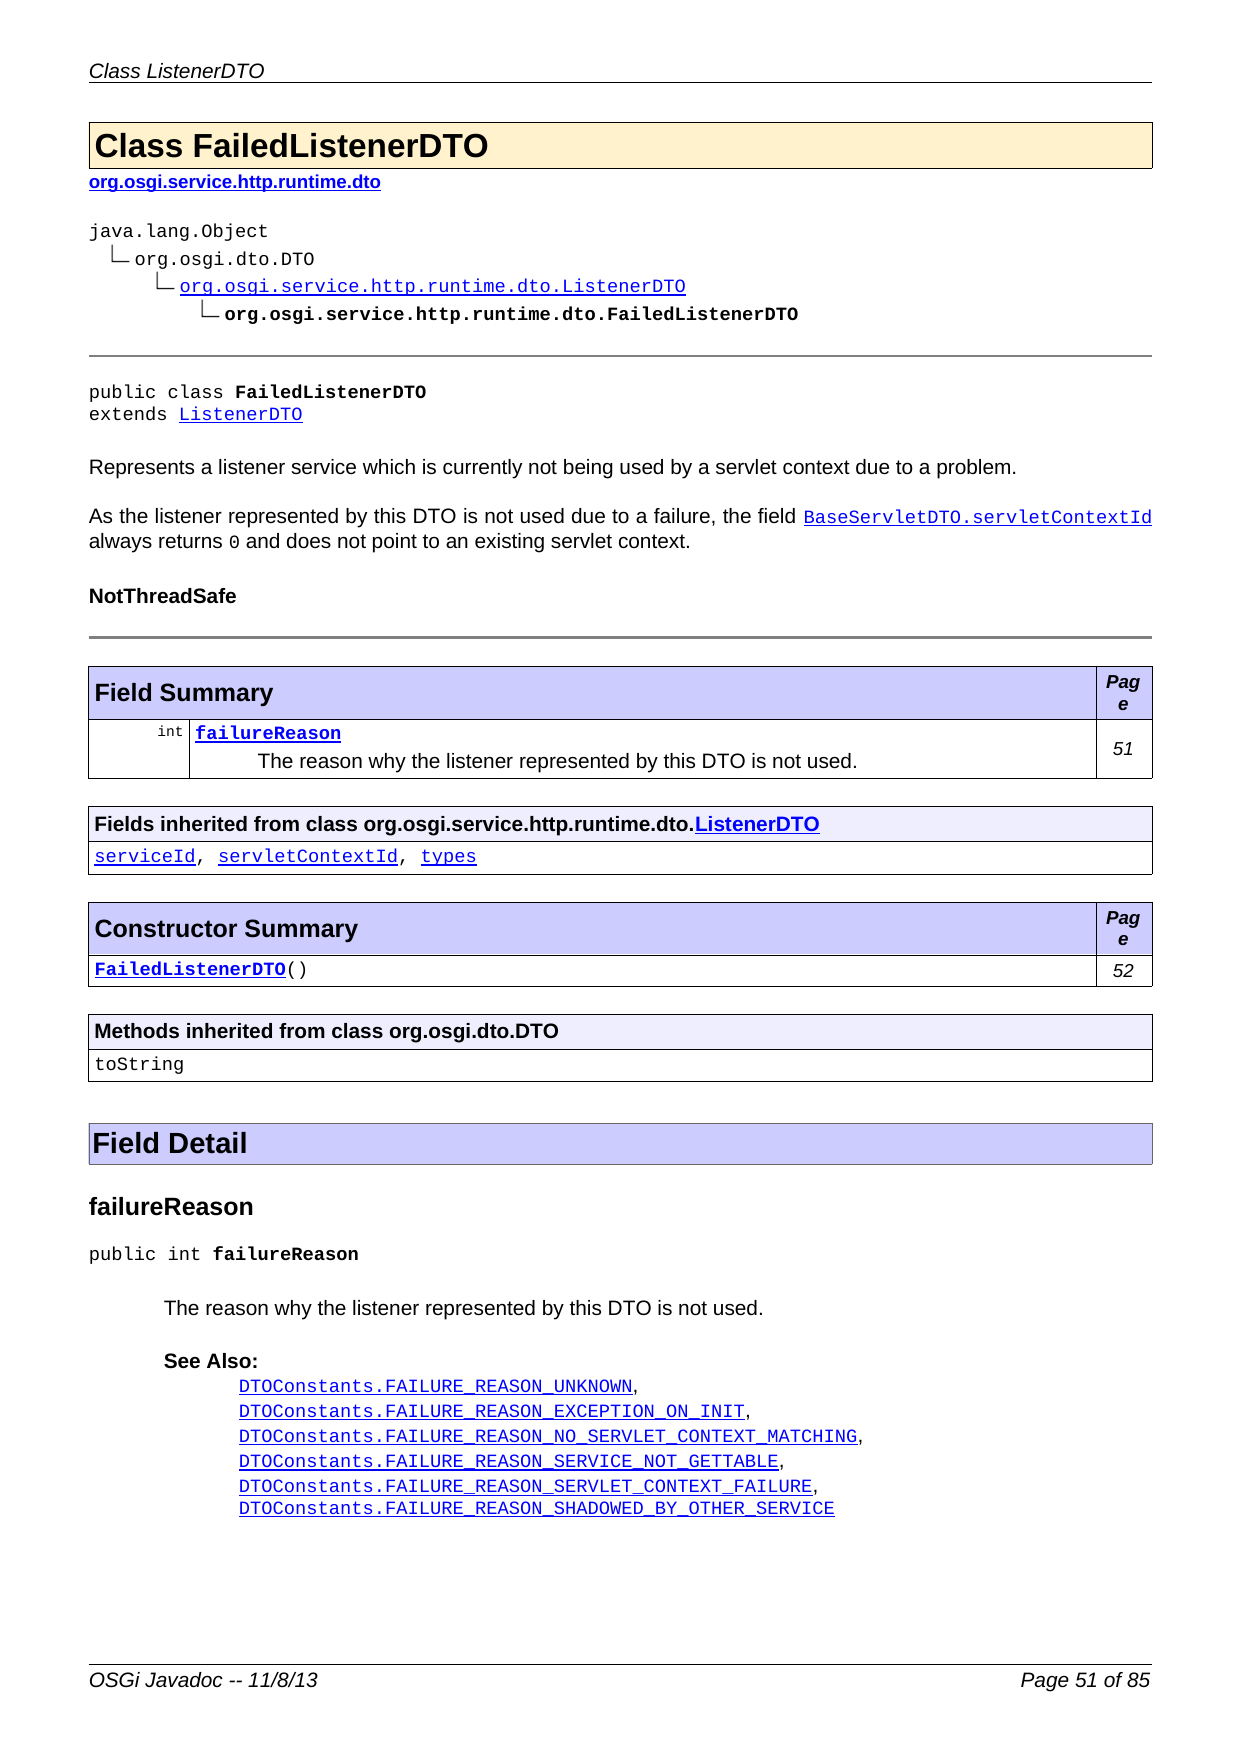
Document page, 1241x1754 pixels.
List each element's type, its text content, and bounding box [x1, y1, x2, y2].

text DTOConstants.FAILURE_REASON_UNKNOWN, DTOConstants.FAILURE_REASON_EXCEPTION_ON_INIT, DTOConstants.FAILURE_REASON_NO_SERVLET_CONTEXT_MATCHING, DTOConstants.FAILURE_REASON_SERVICE_NOT_GETTABLE, DTOConstants.FAILURE_REASON_SERVLET_CONTEXT_FAILURE, DTOConstants.FAILURE_REASON_SHADOWED_BY_OTHER_SERVICE [238, 1372, 1152, 1520]
text NotThreadSafe [88, 583, 1152, 607]
text java.lang.Object [88, 222, 1152, 243]
text org.osgi.dto.DTO [88, 243, 1152, 271]
text As the listener represented by this DTO is not used due to a failure, the field BaseServletDTO.servletContextId always returns 0 and does not point to an existing servlet context. [88, 504, 1152, 554]
table_cell 48 [1097, 956, 1152, 986]
table_header Methods inherited from class org.osgi.dto.DTO [89, 1015, 1152, 1049]
subtitle Class FailedListenerDTO [90, 123, 1152, 168]
table_header Page [1097, 667, 1152, 719]
table_header Fields inherited from class org.osgi.service.http.runtime.dto.ListenerDTO [89, 807, 1152, 841]
text public class FailedListenerDTO [88, 383, 1152, 404]
picture [156, 270, 180, 293]
table_cell toString [89, 1050, 1152, 1081]
text public int failureReason [88, 1245, 1152, 1266]
table_cell failureReason The reason why the listener represented by this DTO is not used. [190, 720, 1096, 778]
text org.osgi.service.http.runtime.dto.ListenerDTO [88, 271, 1152, 298]
picture [201, 298, 225, 321]
text org.osgi.service.http.runtime.dto [88, 171, 1152, 193]
picture [111, 243, 135, 266]
text Represents a listener service which is currently not being used by a servlet context due to a problem. [88, 455, 1152, 479]
subtitle failureReason [88, 1192, 1152, 1221]
text The reason why the listener represented by this DTO is not used. [163, 1295, 1152, 1319]
table_cell 48 [1097, 720, 1152, 778]
table_header Field Summary [89, 667, 1096, 719]
text extends ListenerDTO [88, 404, 1152, 426]
table_header Constructor Summary [89, 903, 1096, 954]
table_cell serviceId, servletContextId, types [89, 842, 1152, 874]
table_header Page [1097, 903, 1152, 954]
table_cell FailedListenerDTO() [89, 956, 1096, 986]
text See Also: [163, 1348, 1152, 1372]
table_cell int [89, 720, 189, 778]
subtitle Field Detail [90, 1124, 1152, 1164]
text org.osgi.service.http.runtime.dto.FailedListenerDTO [88, 298, 1152, 326]
